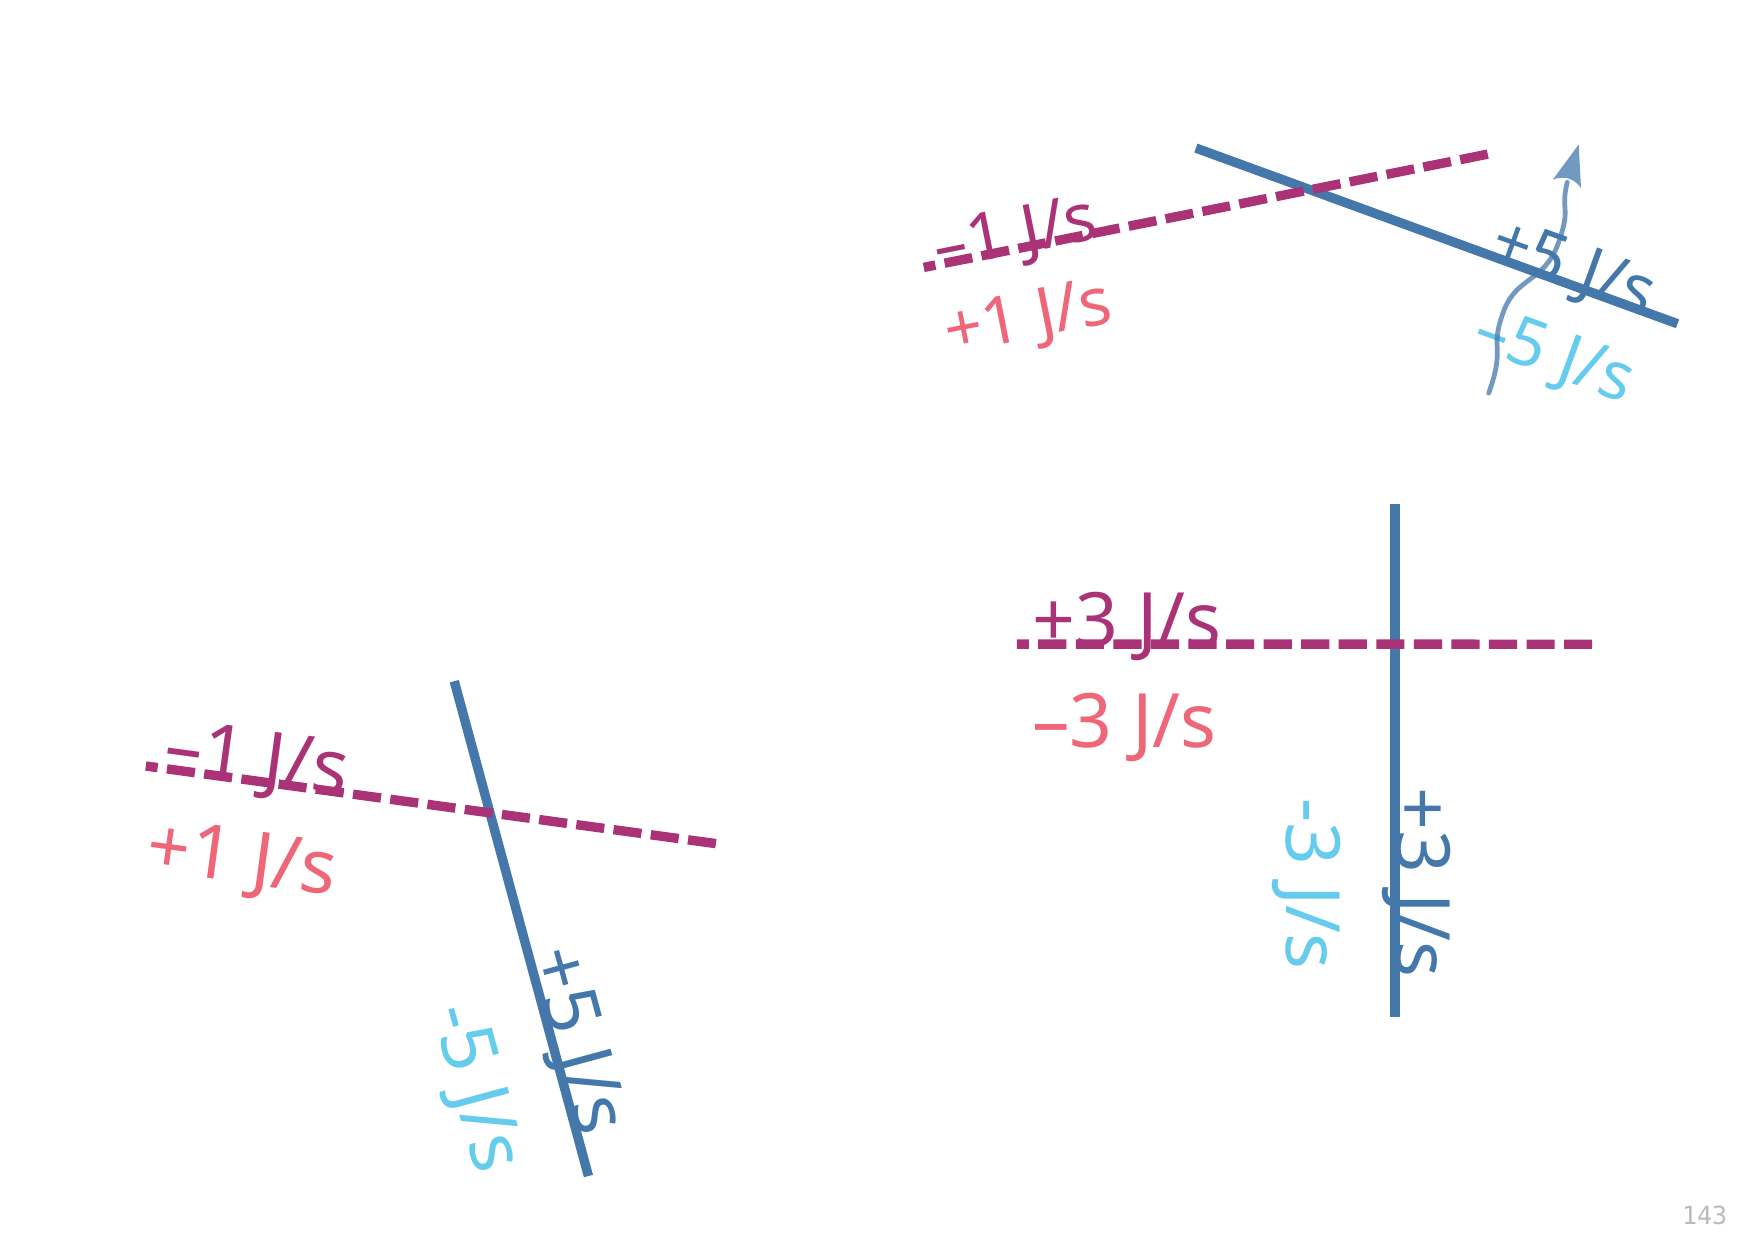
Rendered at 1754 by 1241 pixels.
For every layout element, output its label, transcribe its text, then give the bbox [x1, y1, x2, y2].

text_box +5 J/s [1473, 171, 1702, 327]
text_box [1526, 639, 1555, 649]
text_box -3 J/s [1287, 783, 1385, 997]
text_box [538, 814, 568, 829]
text_box -5 J/s [425, 959, 575, 1191]
text_box [1301, 639, 1330, 649]
text_box [1413, 639, 1443, 649]
text_box –1 J/s [907, 143, 1145, 270]
text_box [315, 792, 344, 798]
text_box +3 J/s [1397, 773, 1495, 1007]
text_box [352, 792, 382, 803]
text_box –1 J/s [147, 671, 385, 799]
text_box [1311, 179, 1342, 194]
text_box [1226, 639, 1255, 649]
text_box [1164, 208, 1195, 224]
text_box [501, 809, 531, 823]
text_box [389, 794, 419, 808]
text_box [650, 830, 680, 844]
text_box +1 J/s [130, 771, 376, 900]
text_box +1 J/s [917, 225, 1164, 359]
text_box [240, 782, 268, 787]
text_box [277, 787, 307, 793]
text_box [203, 777, 232, 783]
text_box [166, 771, 195, 778]
text_box [1385, 164, 1416, 180]
text_box [1144, 216, 1158, 228]
text_box [145, 761, 158, 772]
text_box –5 J/s [1446, 255, 1669, 411]
text_box +3 J/s [1017, 548, 1251, 647]
text_box [1422, 156, 1452, 172]
text_box [1348, 171, 1379, 187]
text_box [1263, 639, 1292, 649]
text_box [1338, 639, 1367, 649]
text_box [1275, 186, 1305, 202]
text_box [1376, 639, 1405, 649]
text_box –3 J/s [1017, 649, 1251, 747]
text_box [1564, 639, 1593, 649]
text_box [1488, 639, 1518, 649]
text_box [687, 835, 717, 849]
text_box [1238, 193, 1268, 209]
text_box [575, 819, 605, 834]
text_box [464, 804, 494, 818]
text_box [1459, 149, 1489, 165]
text_box +5 J/s [526, 914, 683, 1166]
text_box [426, 799, 457, 813]
text_box [1451, 639, 1480, 649]
text_box [1016, 639, 1029, 649]
text_box [1201, 201, 1231, 217]
text_box [612, 825, 643, 839]
